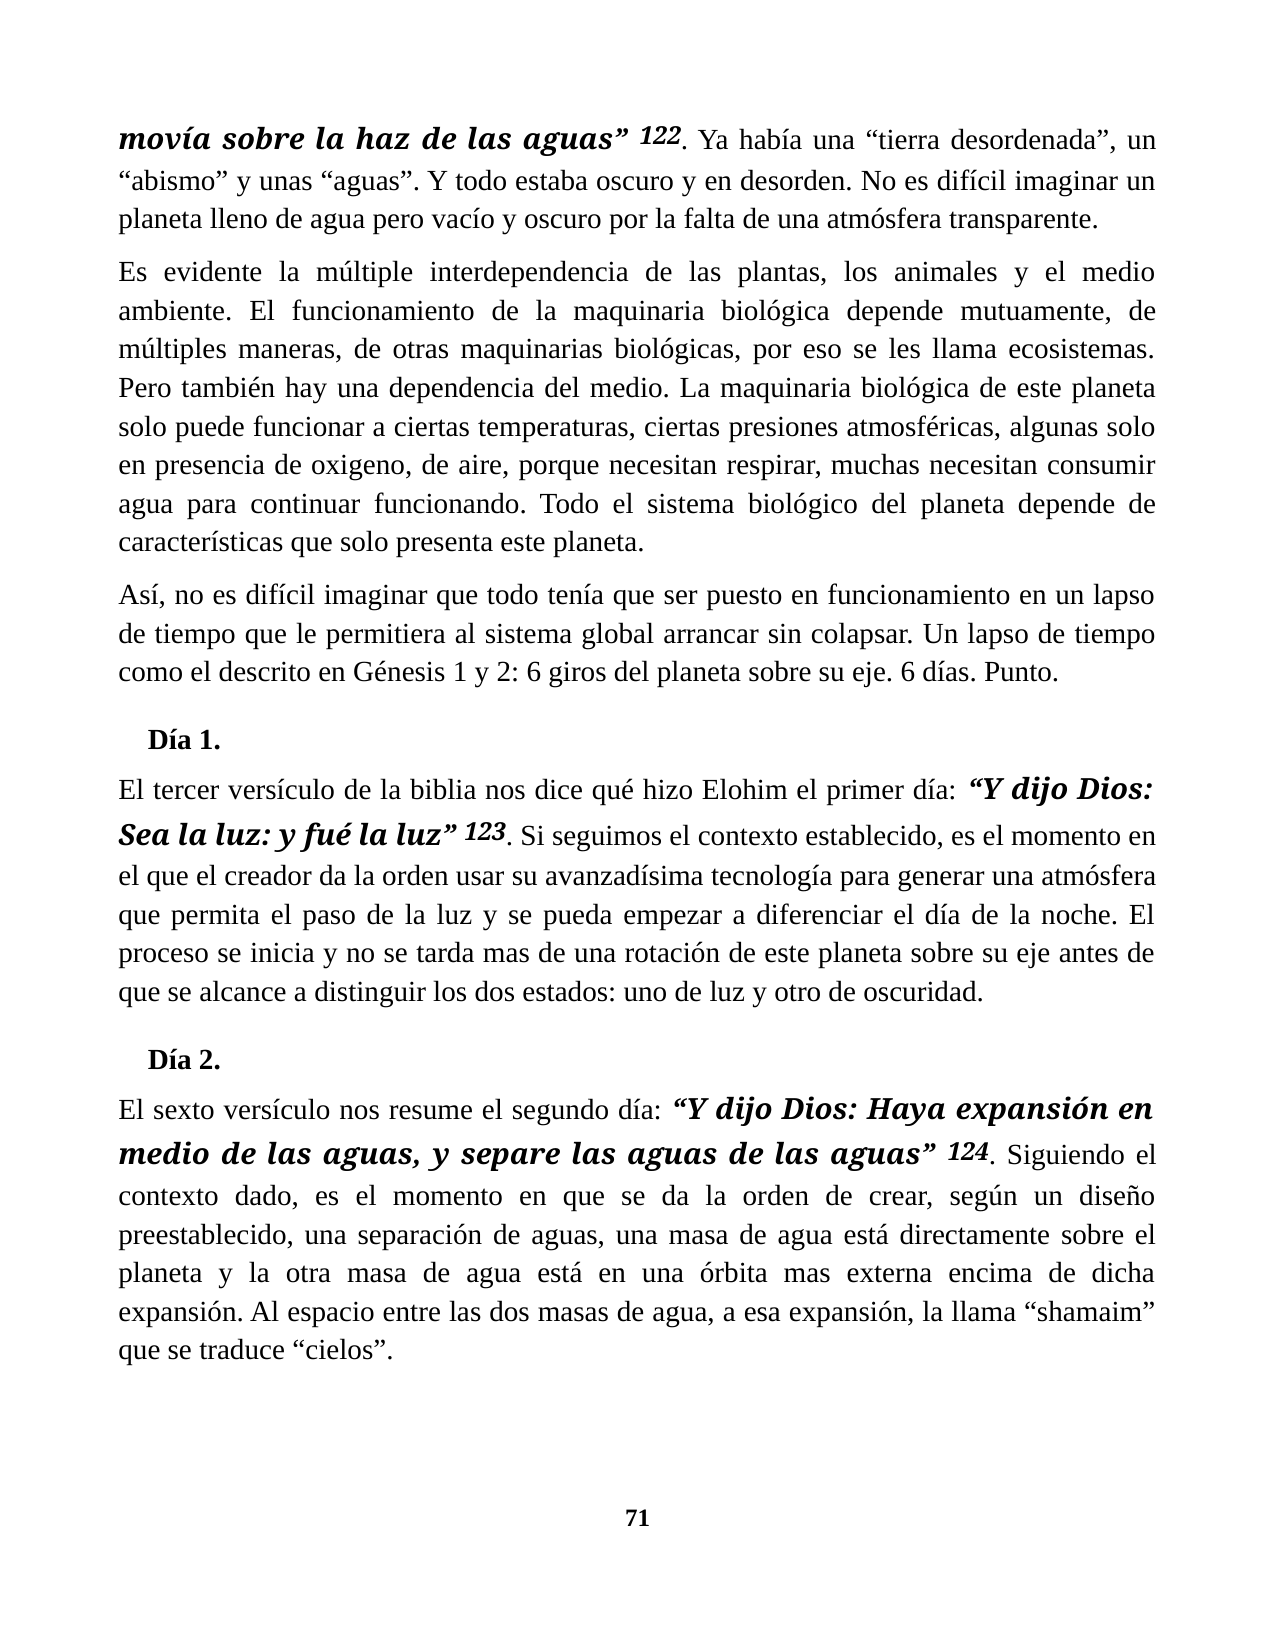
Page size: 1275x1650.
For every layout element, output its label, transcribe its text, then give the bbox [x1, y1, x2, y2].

subtitle Día 1. [148, 722, 1157, 756]
text El tercer versículo de la biblia nos dice qué hizo Elohim el primer día: “Y dijo Dios: Sea la luz: y fué la luz” . Si seguimos el contexto establecido, es el momento en el que el creador da la orden usar su avanzadísima tecnología para generar una atmósfera que permita el paso de la luz y se pueda empezar a diferenciar el día de la noche. El proceso se inicia y no se tarda mas de una rotación de este planeta sobre su eje antes de que se alcance a distinguir los dos estados: uno de luz y otro de oscuridad. [118, 768, 1157, 1008]
text Es evidente la múltiple interdependencia de las plantas, los animales y el medio ambiente. El funcionamiento de la maquinaria biológica depende mutuamente, de múltiples maneras, de otras maquinarias biológicas, por eso se les llama ecosistemas. Pero también hay una dependencia del medio. La maquinaria biológica de este planeta solo puede funcionar a ciertas temperaturas, ciertas presiones atmosféricas, algunas solo en presencia de oxigeno, de aire, porque necesitan respirar, muchas necesitan consumir agua para continuar funcionando. Todo el sistema biológico del planeta depende de características que solo presenta este planeta. [118, 254, 1157, 558]
text Así, no es difícil imaginar que todo tenía que ser puesto en funcionamiento en un lapso de tiempo que le permitiera al sistema global arrancar sin colapsar. Un lapso de tiempo como el descrito en Génesis 1 y 2: 6 giros del planeta sobre su eje. 6 días. Punto. [118, 577, 1157, 688]
text movía sobre la haz de las aguas” . Ya había una “tierra desordenada”, un “abismo” y unas “aguas”. Y todo estaba oscuro y en desorden. No es difícil imaginar un planeta lleno de agua pero vacío y oscuro por la falta de una atmósfera transparente. [118, 118, 1157, 235]
text El sexto versículo nos resume el segundo día: “Y dijo Dios: Haya expansión en medio de las aguas, y separe las aguas de las aguas” . Siguiendo el contexto dado, es el momento en que se da la orden de crear, según un diseño preestablecido, una separación de aguas, una masa de agua está directamente sobre el planeta y la otra masa de agua está en una órbita mas externa encima de dicha expansión. Al espacio entre las dos masas de agua, a esa expansión, la llama “shamaim” que se traduce “cielos”. [118, 1088, 1157, 1366]
subtitle Día 2. [148, 1042, 1157, 1075]
